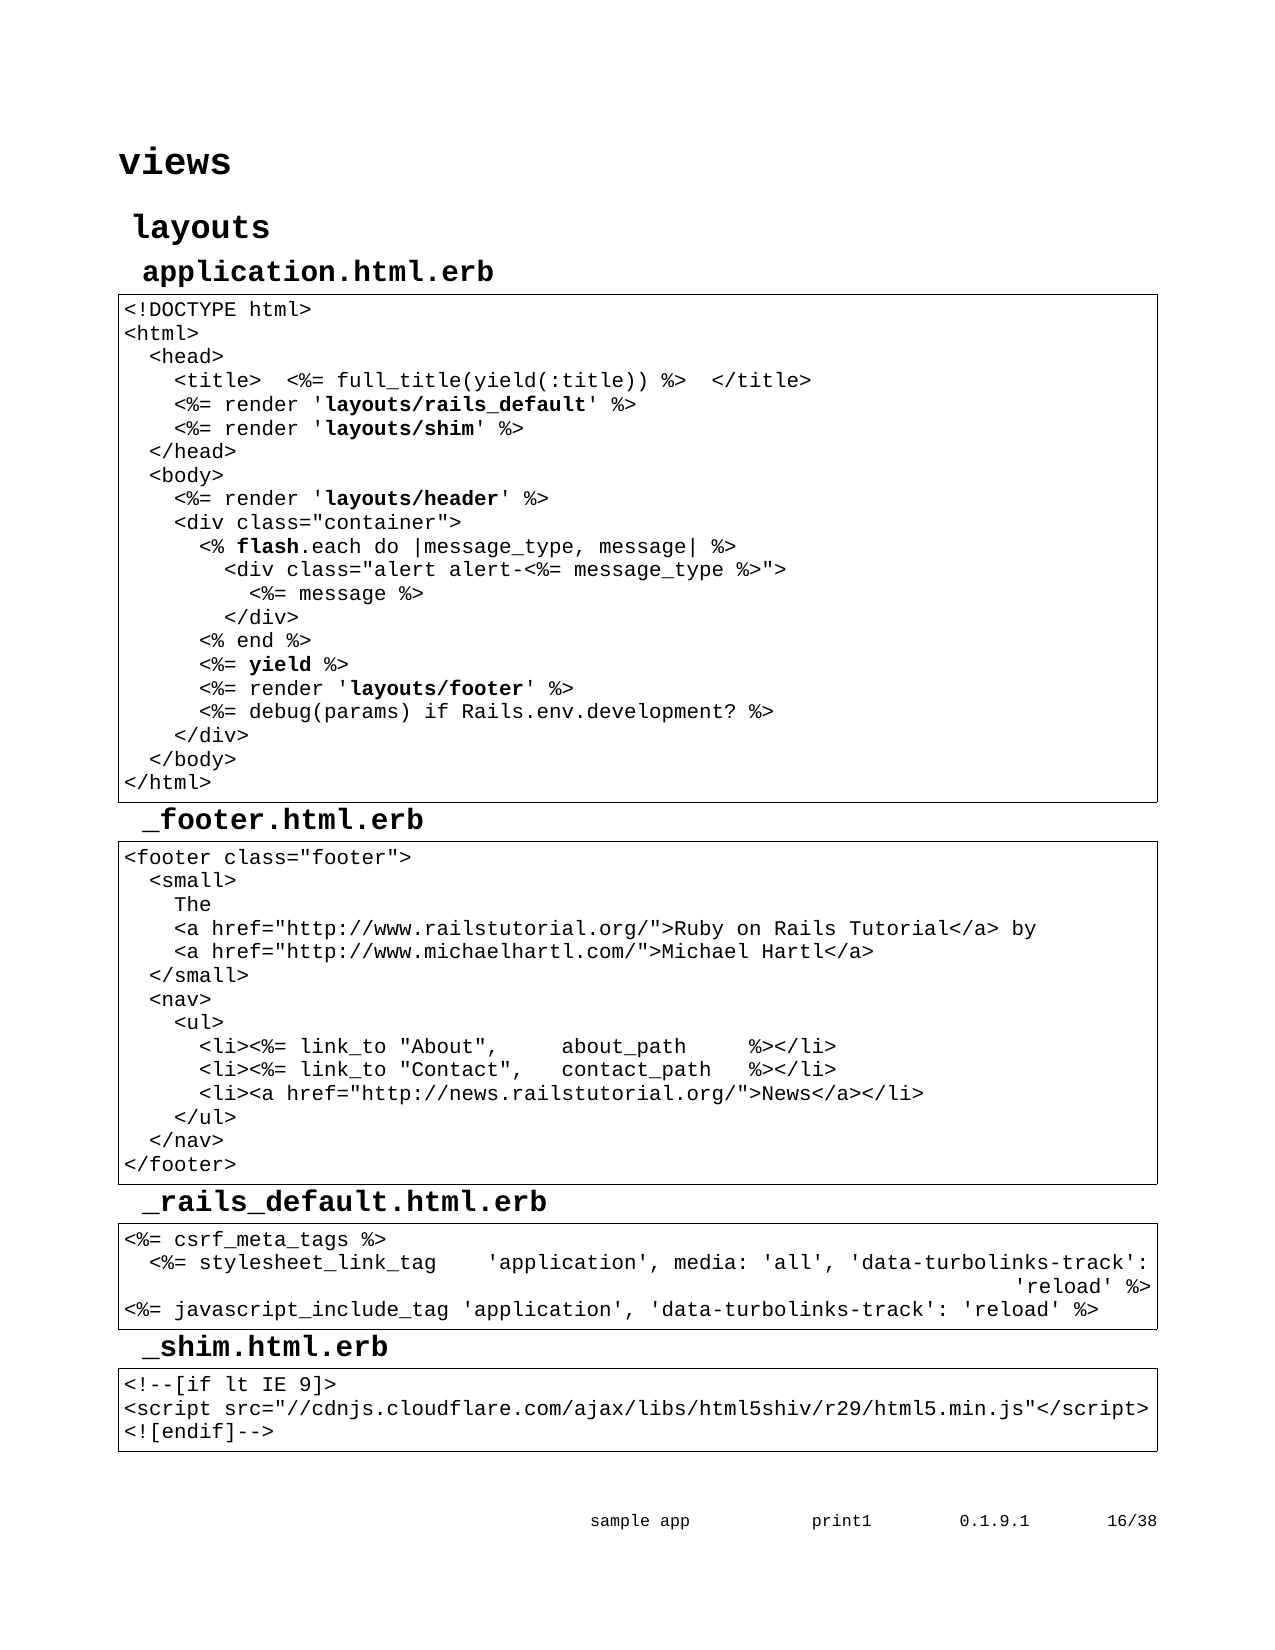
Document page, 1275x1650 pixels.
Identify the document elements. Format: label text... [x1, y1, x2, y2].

subtitle views [118, 143, 1157, 186]
table_header <!DOCTYPE html> <html> <head> <title> <%= full_title(yield(:title)) %> </title> <%= render 'layouts/rails_default' %> <%= render 'layouts/shim' %> </head> <body> <%= render 'layouts/header' %> <div class="container"> <% flash.each do |message_type, message| %> <div class="alert alert-<%= message_type %>"> <%= message %> </div> <% end %> <%= yield %> <%= render 'layouts/footer' %> <%= debug(params) if Rails.env.development? %> </div> </body> </html> [119, 295, 1157, 802]
subtitle _footer.html.erb [142, 804, 1157, 838]
table_header <%= csrf_meta_tags %> <%= stylesheet_link_tag 'application', media: 'all', 'data-turbolinks-track': 'reload' %> <%= javascript_include_tag 'application', 'data-turbolinks-track': 'reload' %> [119, 1224, 1157, 1329]
subtitle application.html.erb [142, 257, 1157, 291]
table_header <footer class="footer"> <small> The <a href="http://www.railstutorial.org/">Ruby on Rails Tutorial</a> by <a href="http://www.michaelhartl.com/">Michael Hartl</a> </small> <nav> <ul> <li><%= link_to "About", about_path %></li> <li><%= link_to "Contact", contact_path %></li> <li><a href="http://news.railstutorial.org/">News</a></li> </ul> </nav> </footer> [119, 842, 1157, 1183]
table_header <!--[if lt IE 9]> <script src="//cdnjs.cloudflare.com/ajax/libs/html5shiv/r29/html5.min.js"</script> <![endif]--> [119, 1369, 1157, 1451]
subtitle _rails_default.html.erb [142, 1186, 1157, 1220]
subtitle layouts [130, 210, 1157, 248]
subtitle _shim.html.erb [142, 1332, 1157, 1365]
